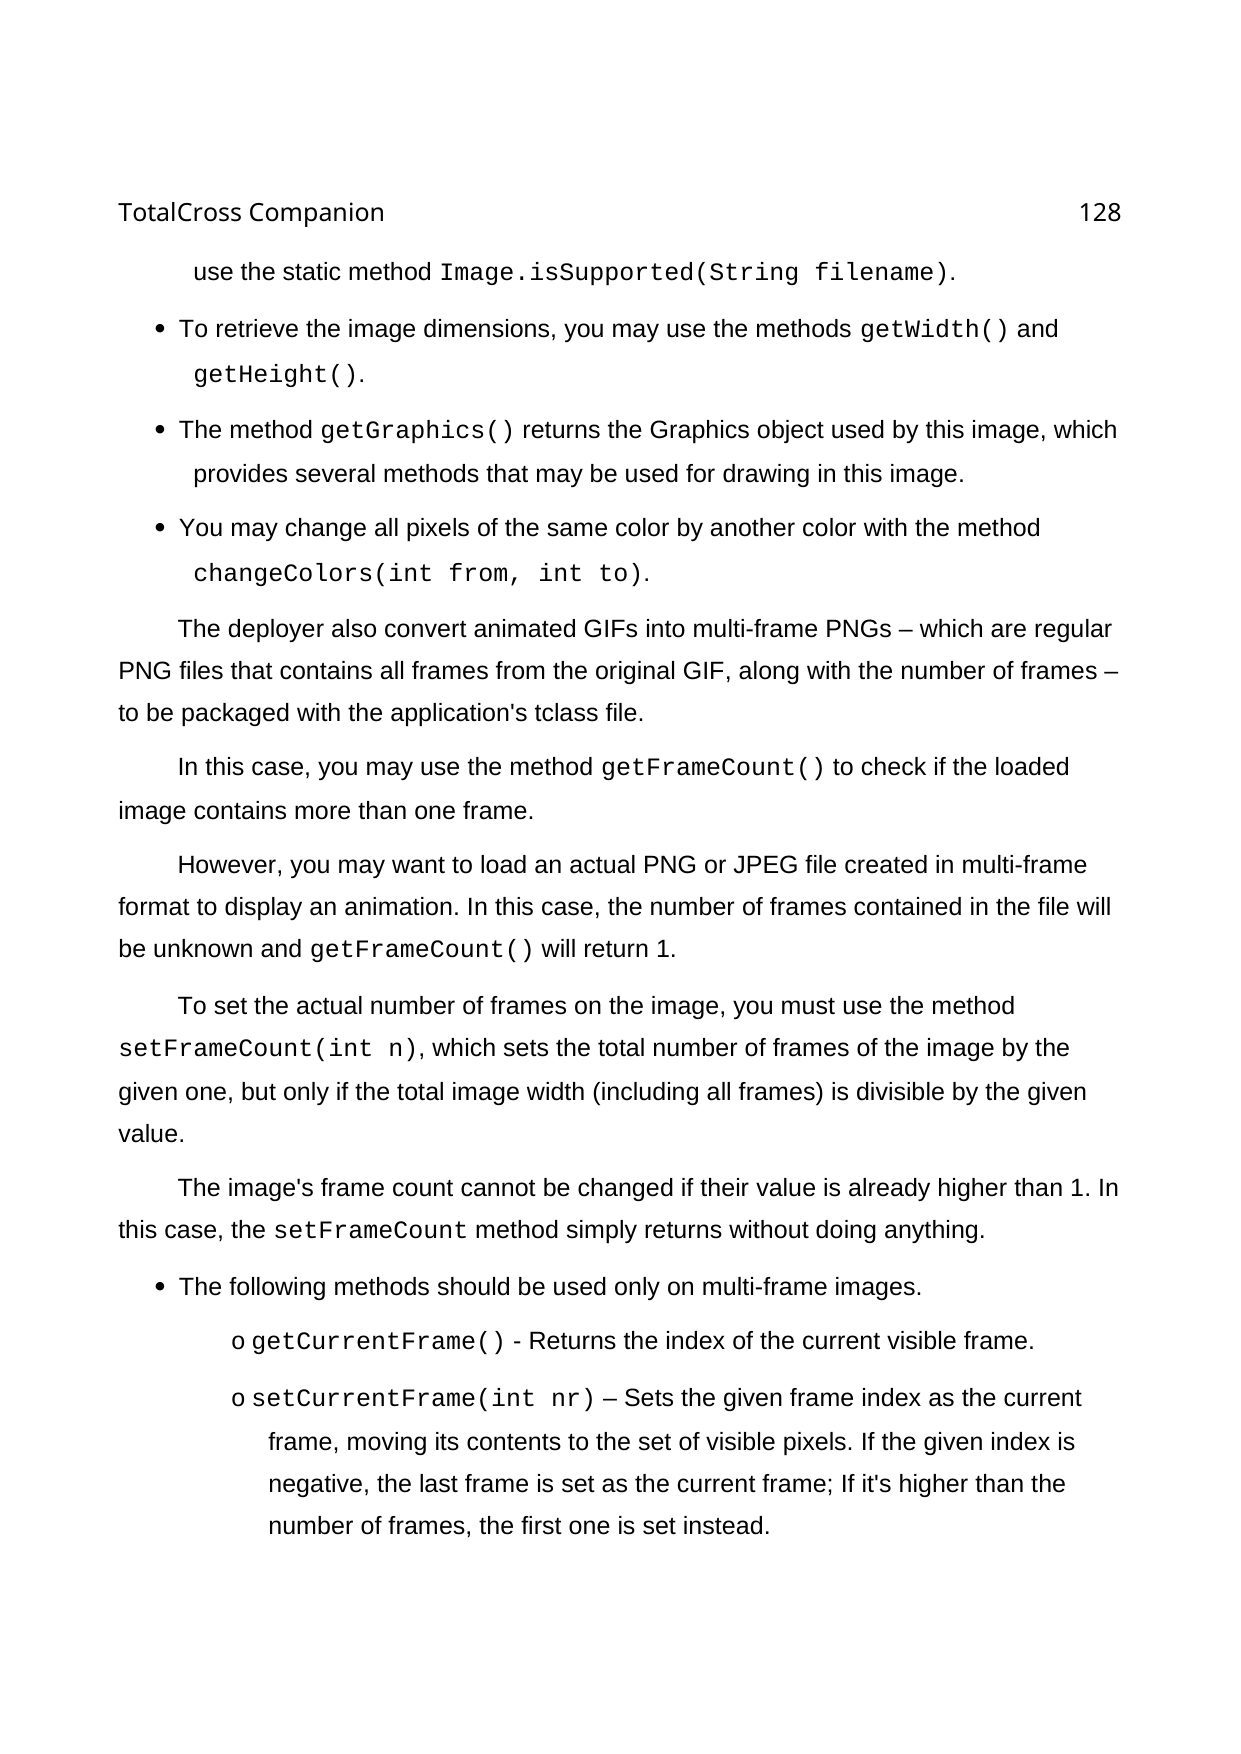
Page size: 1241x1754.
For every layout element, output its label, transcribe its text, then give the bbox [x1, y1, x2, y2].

list use the static method Image.isSupported(String filename). [156, 258, 1122, 288]
list To retrieve the image dimensions, you may use the methods getWidth() and getHeight(). [156, 315, 1122, 389]
list The following methods should be used only on multi-frame images. [156, 1273, 1122, 1301]
text The deployer also convert animated GIFs into multi-frame PNGs – which are regular PNG files that contains all frames from the original GIF, along with the number of frames – to be packaged with the application's tclass file. [118, 615, 1122, 727]
list setCurrentFrame(int nr) – Sets the given frame index as the current frame, moving its contents to the set of visible pixels. If the given index is negative, the last frame is set as the current frame; If it's higher than the number of frames, the first one is set instead. [231, 1384, 1122, 1540]
text The image's frame count cannot be changed if their value is already higher than 1. In this case, the setFrameCount method simply returns without doing anything. [118, 1174, 1122, 1246]
text In this case, you may use the method getFrameCount() to check if the loaded image contains more than one frame. [118, 753, 1122, 825]
text To set the actual number of frames on the image, you must use the method setFrameCount(int n), which sets the total number of frames of the image by the given one, but only if the total image width (including all frames) is divisible by the given value. [118, 992, 1122, 1148]
list You may change all pixels of the same color by another color with the method changeColors(int from, int to). [156, 514, 1122, 588]
text However, you may want to load an actual PNG or JPEG file created in multi-frame format to display an animation. In this case, the number of frames contained in the file will be unknown and getFrameCount() will return 1. [118, 851, 1122, 965]
list getCurrentFrame() - Returns the index of the current visible frame. [231, 1327, 1122, 1357]
list The method getGraphics() returns the Graphics object used by this image, which provides several methods that may be used for drawing in this image. [156, 416, 1122, 488]
